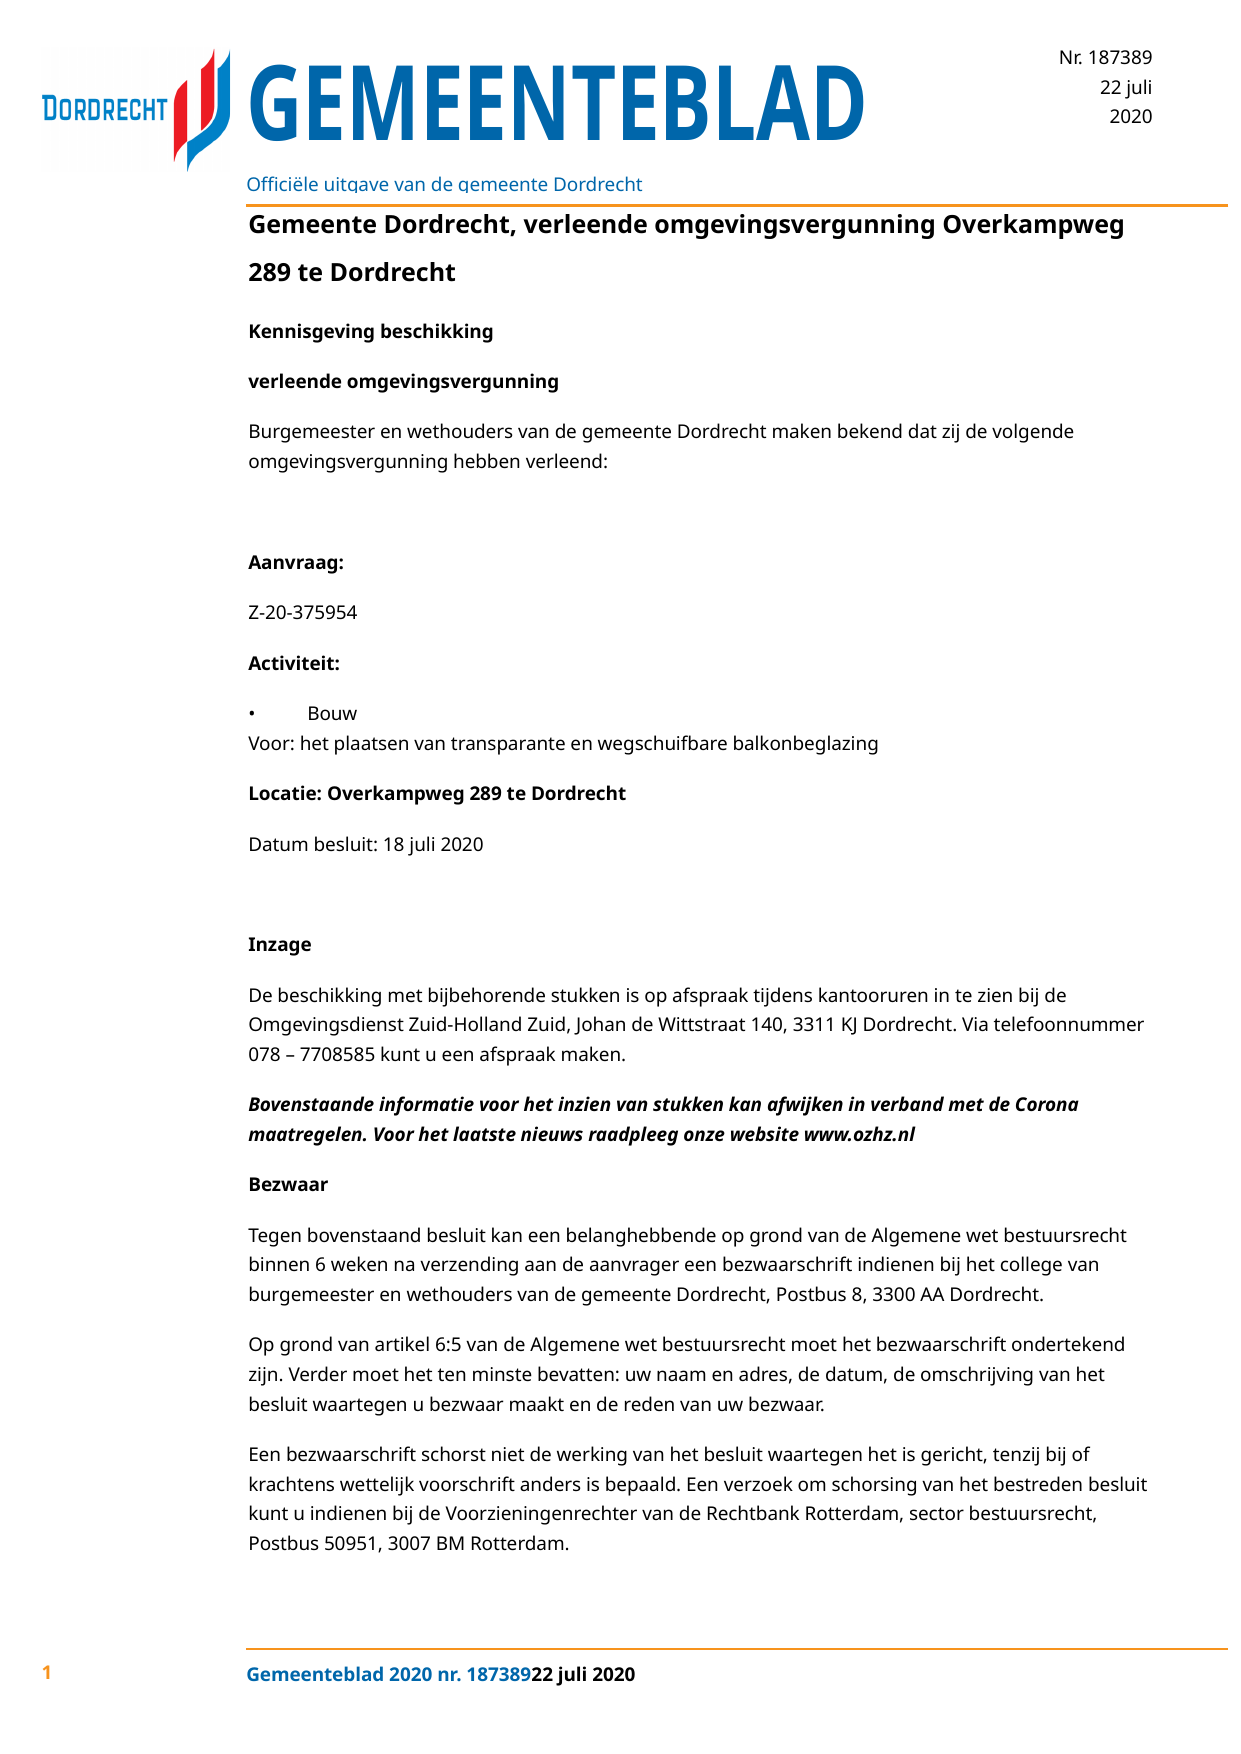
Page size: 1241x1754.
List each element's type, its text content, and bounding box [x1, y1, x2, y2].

text Kennisgeving beschikking [248, 318, 1152, 344]
picture [41, 47, 231, 172]
text Aanvraag: [248, 549, 1152, 575]
text Datum besluit: 18 juli 2020 [248, 831, 1152, 857]
text verleende omgevingsvergunning [248, 368, 1152, 394]
text Burgemeester en wethouders van de gemeente Dordrecht maken bekend dat zij de volgende omgevingsvergunning hebben verleend: [248, 419, 1152, 474]
text Inzage [248, 932, 1152, 957]
text Een bezwaarschrift schorst niet de werking van het besluit waartegen het is gericht, tenzij bij of krachtens wettelijk voorschrift anders is bepaald. Een verzoek om schorsing van het bestreden besluit kunt u indienen bij de Voorzieningenrechter van de Rechtbank Rotterdam, sector bestuursrecht, Postbus 50951, 3007 BM Rotterdam. [248, 1441, 1152, 1556]
text Op grond van artikel 6:5 van de Algemene wet bestuursrecht moet het bezwaarschrift ondertekend zijn. Verder moet het ten minste bevatten: uw naam en adres, de datum, de omschrijving van het besluit waartegen u bezwaar maakt en de reden van uw bezwaar. [248, 1332, 1152, 1417]
text Bezwaar [248, 1172, 1152, 1197]
text Bovenstaande informatie voor het inzien van stukken kan afwijken in verband met de Corona maatregelen. Voor het laatste nieuws raadpleeg onze website www.ozhz.nl [248, 1092, 1152, 1147]
text Tegen bovenstaand besluit kan een belanghebbende op grond van de Algemene wet bestuursrecht binnen 6 weken na verzending aan de aanvrager een bezwaarschrift indienen bij het college van burgemeester en wethouders van de gemeente Dordrecht, Postbus 8, 3300 AA Dordrecht. [248, 1222, 1152, 1307]
text Gemeente Dordrecht, verleende omgevingsvergunning Overkampweg 289 te Dordrecht [248, 207, 1152, 288]
text Z-20-375954 [248, 599, 1152, 625]
text Activiteit: [248, 650, 1152, 676]
text Voor: het plaatsen van transparante en wegschuifbare balkonbeglazing [248, 730, 1152, 756]
text De beschikking met bijbehorende stukken is op afspraak tijdens kantooruren in te zien bij de Omgevingsdienst Zuid-Holland Zuid, Johan de Wittstraat 140, 3311 KJ Dordrecht. Via telefoonnummer 078 – 7708585 kunt u een afspraak maken. [248, 982, 1152, 1067]
text Locatie: Overkampweg 289 te Dordrecht [248, 780, 1152, 806]
list Bouw [248, 700, 1152, 726]
